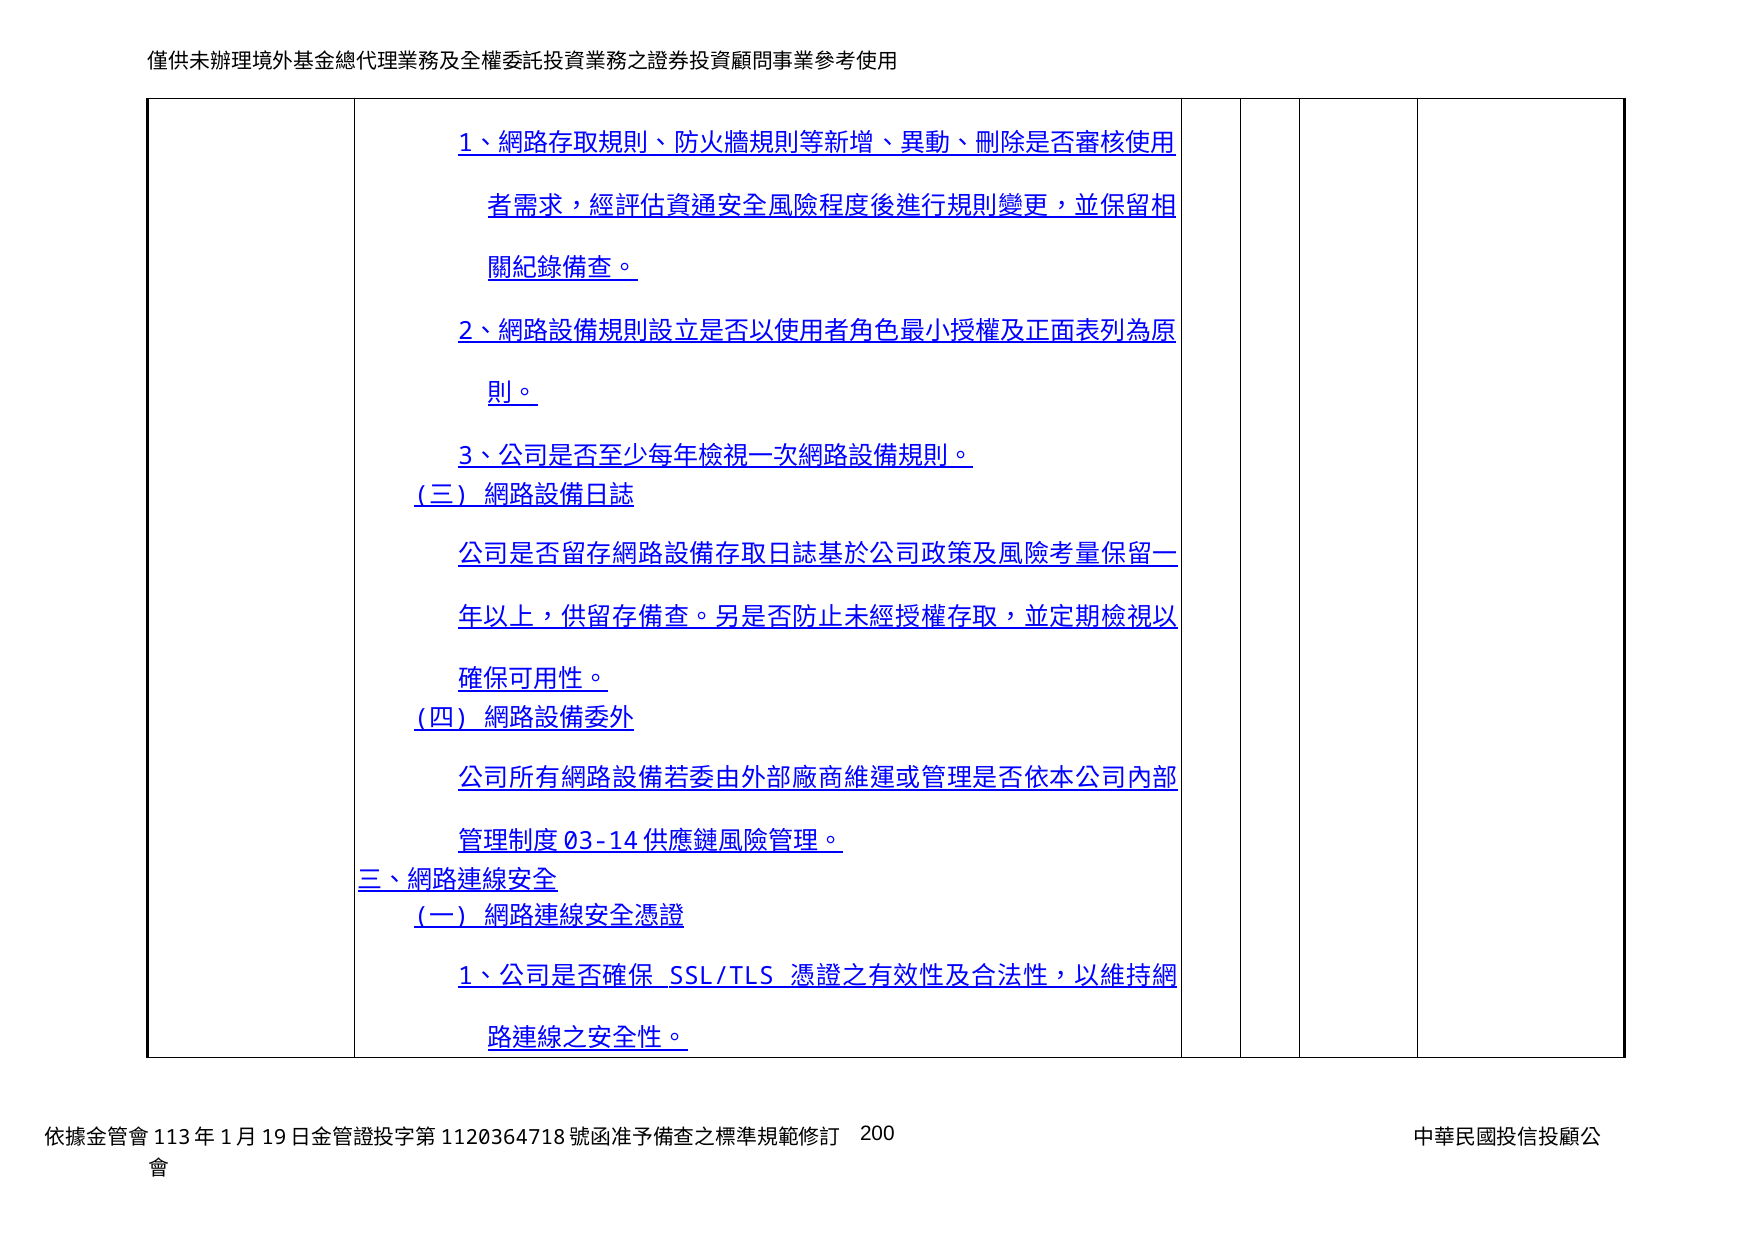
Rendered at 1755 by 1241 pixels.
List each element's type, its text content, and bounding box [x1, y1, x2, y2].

table_cell [1300, 99, 1417, 1057]
table_cell [1182, 99, 1240, 1057]
table_cell 1、網路存取規則、防火牆規則等新增、異動、刪除是否審核使用者需求，經評估資通安全風險程度後進行規則變更，並保留相關紀錄備查。 2、網路設備規則設立是否以使用者角色最小授權及正面表列為原則。 3、公司是否至少每年檢視一次網路設備規則。 (三) 網路設備日誌 公司是否留存網路設備存取日誌基於公司政策及風險考量保留一年以上，供留存備查。另是否防止未經授權存取，並定期檢視以確保可用性。 (四) 網路設備委外 公司所有網路設備若委由外部廠商維運或管理是否依本公司內部管理制度03-14供應鏈風險管理。 三、網路連線安全 (一) 網路連線安全憑證 1、公司是否確保 SSL/TLS 憑證之有效性及合法性，以維持網路連線之安全性。 [355, 99, 1181, 1057]
table_cell [149, 99, 354, 1057]
table_cell [1241, 99, 1299, 1057]
table_cell [1418, 99, 1623, 1057]
